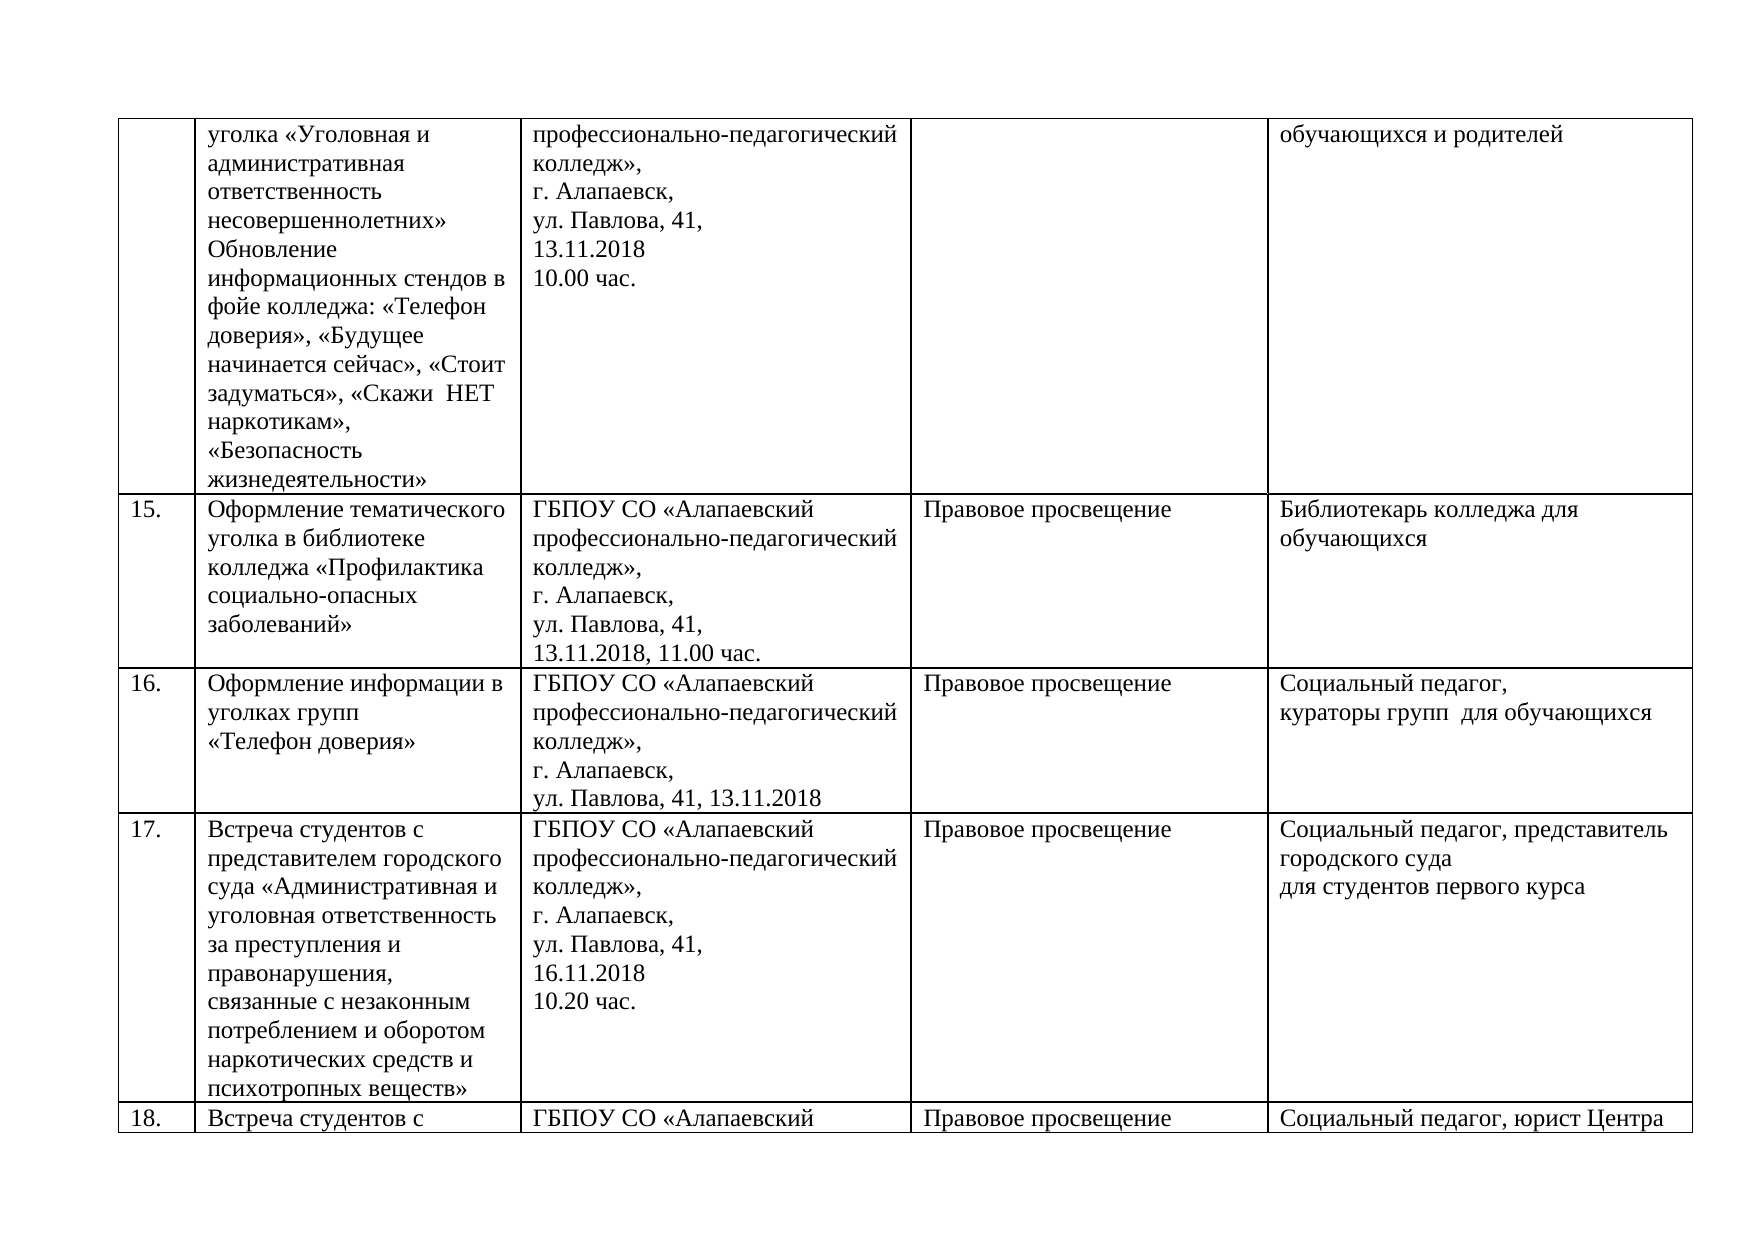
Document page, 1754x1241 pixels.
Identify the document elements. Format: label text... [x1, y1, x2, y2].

table_cell уголка «Уголовная и административная ответственность несовершеннолетних» Обновление информационных стендов в фойе колледжа: «Телефон доверия», «Будущее начинается сейчас», «Стоит задуматься», «Скажи НЕТ наркотикам», «Безопасность жизнедеятельности» [196, 119, 520, 493]
table_cell Оформление информации в уголках групп «Телефон доверия» [196, 669, 520, 812]
table_cell 17. [119, 814, 194, 1101]
table_cell [912, 119, 1267, 493]
table_cell Социальный педагог, юрист Центра [1269, 1103, 1692, 1132]
table_cell ГБПОУ СО «Алапаевский профессионально-педагогический колледж», г. Алапаевск, ул. Павлова, 41, 16.11.2018 10.20 час. [522, 814, 910, 1101]
table_cell Социальный педагог, представитель городского суда для студентов первого курса [1269, 814, 1692, 1101]
table_cell [119, 119, 194, 493]
table_cell Правовое просвещение [912, 669, 1267, 812]
table_cell Библиотекарь колледжа для обучающихся [1269, 495, 1692, 667]
table_cell ГБПОУ СО «Алапаевский [522, 1103, 910, 1132]
table_cell Встреча студентов с представителем городского суда «Административная и уголовная ответственность за преступления и правонарушения, связанные с незаконным потреблением и оборотом наркотических средств и психотропных веществ» [196, 814, 520, 1101]
table_cell обучающихся и родителей [1269, 119, 1692, 493]
table_cell Правовое просвещение [912, 1103, 1267, 1132]
table_cell 18. [119, 1103, 194, 1132]
table_cell Правовое просвещение [912, 814, 1267, 1101]
table_cell Встреча студентов с [196, 1103, 520, 1132]
table_cell ГБПОУ СО «Алапаевский профессионально-педагогический колледж», г. Алапаевск, ул. Павлова, 41, 13.11.2018 [522, 669, 910, 812]
table_cell 15. [119, 495, 194, 667]
table_cell Социальный педагог, кураторы групп для обучающихся [1269, 669, 1692, 812]
table_cell Оформление тематического уголка в библиотеке колледжа «Профилактика социально-опасных заболеваний» [196, 495, 520, 667]
table_cell ГБПОУ СО «Алапаевский профессионально-педагогический колледж», г. Алапаевск, ул. Павлова, 41, 13.11.2018, 11.00 час. [522, 495, 910, 667]
table_cell 16. [119, 669, 194, 812]
table_cell профессионально-педагогический колледж», г. Алапаевск, ул. Павлова, 41, 13.11.2018 10.00 час. [522, 119, 910, 493]
table_cell Правовое просвещение [912, 495, 1267, 667]
